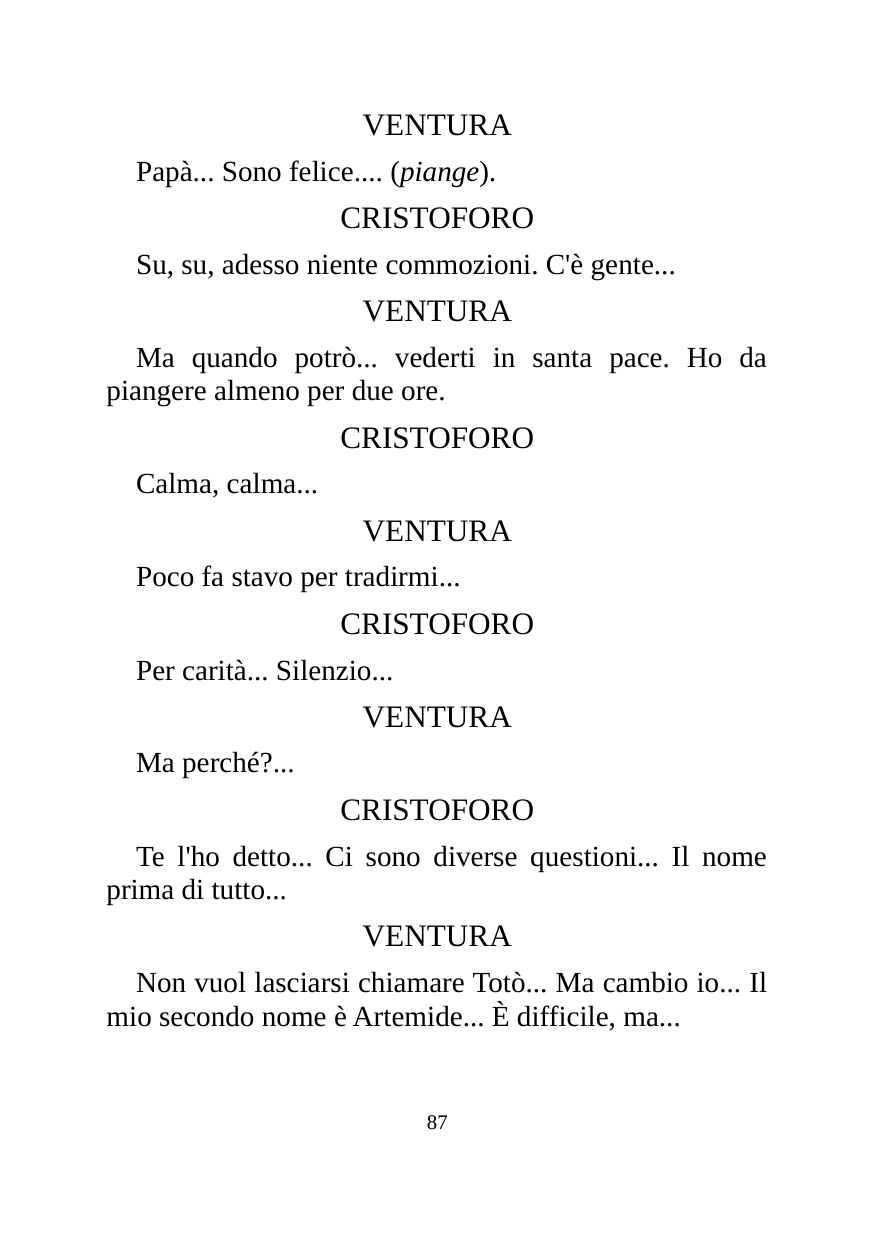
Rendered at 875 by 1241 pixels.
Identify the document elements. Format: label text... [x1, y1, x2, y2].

text VENTURA [106, 698, 768, 734]
text Te l'ho detto... Ci sono diverse questioni... Il nome prima di tutto... [106, 839, 768, 906]
text Ma perché?... [106, 746, 768, 779]
text Su, su, adesso niente commozioni. C'è gente... [106, 247, 768, 281]
text CRISTOFORO [106, 419, 768, 455]
text VENTURA [106, 106, 768, 142]
text Non vuol lasciarsi chiamare Totò... Ma cambio io... Il mio secondo nome è Artemide... È difficile, ma... [106, 965, 768, 1032]
text VENTURA [106, 512, 768, 548]
text Calma, calma... [106, 467, 768, 500]
text Poco fa stavo per tradirmi... [106, 559, 768, 593]
text Per carità... Silenzio... [106, 653, 768, 686]
text VENTURA [106, 292, 768, 328]
text CRISTOFORO [106, 199, 768, 235]
text CRISTOFORO [106, 791, 768, 827]
text CRISTOFORO [106, 605, 768, 641]
text VENTURA [106, 917, 768, 953]
text Papà... Sono felice.... (piange). [106, 154, 768, 187]
text Ma quando potrò... vederti in santa pace. Ho da piangere almeno per due ore. [106, 340, 768, 407]
